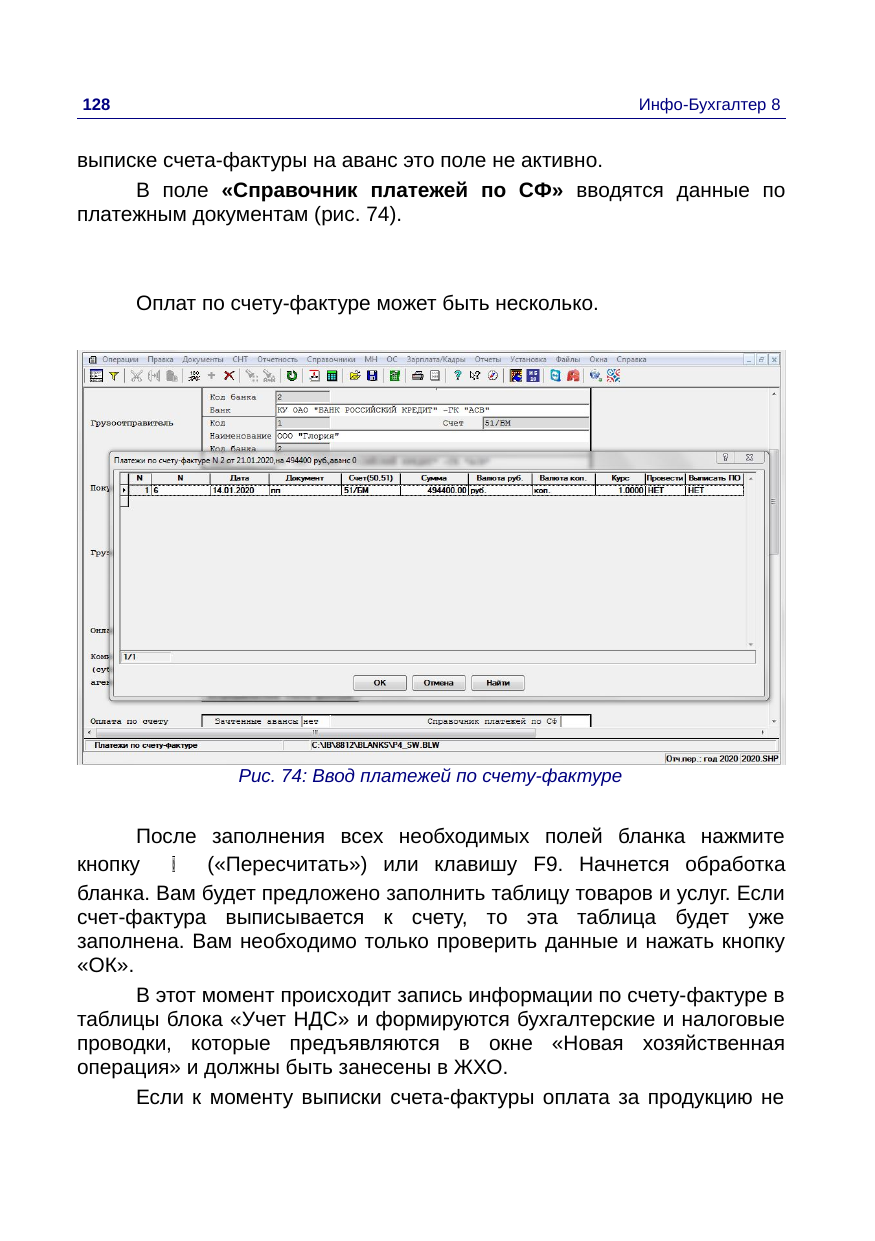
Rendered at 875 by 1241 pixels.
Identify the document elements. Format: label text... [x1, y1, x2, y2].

text После заполнения всех необходимых полей бланка нажмите кнопку («Пересчитать») или клавишу F9. Начнется обработка бланка. Вам будет предложено заполнить таблицу товаров и услуг. Если счет-фактура выписывается к счету, то эта таблица будет уже заполнена. Вам необходимо только проверить данные и нажать кнопку «ОК». [77, 824, 786, 977]
picture [76, 350, 786, 765]
text В этот момент происходит запись информации по счету-фактуре в таблицы блока «Учет НДС» и формируются бухгалтерские и налоговые проводки, которые предъявляются в окне «Новая хозяйственная операция» и должны быть занесены в ЖХО. [77, 983, 786, 1079]
text В поле «Справочник платежей по СФ» вводятся данные по платежным документам (рис. 74). [77, 177, 786, 225]
text Если к моменту выписки счета-фактуры оплата за продукцию не [77, 1084, 786, 1108]
text Оплат по счету-фактуре может быть несколько. [77, 291, 786, 315]
text Рис. 74: Ввод платежей по счету-фактуре [80, 765, 782, 786]
text выписке счета-фактуры на аванс это поле не активно. [77, 147, 786, 171]
